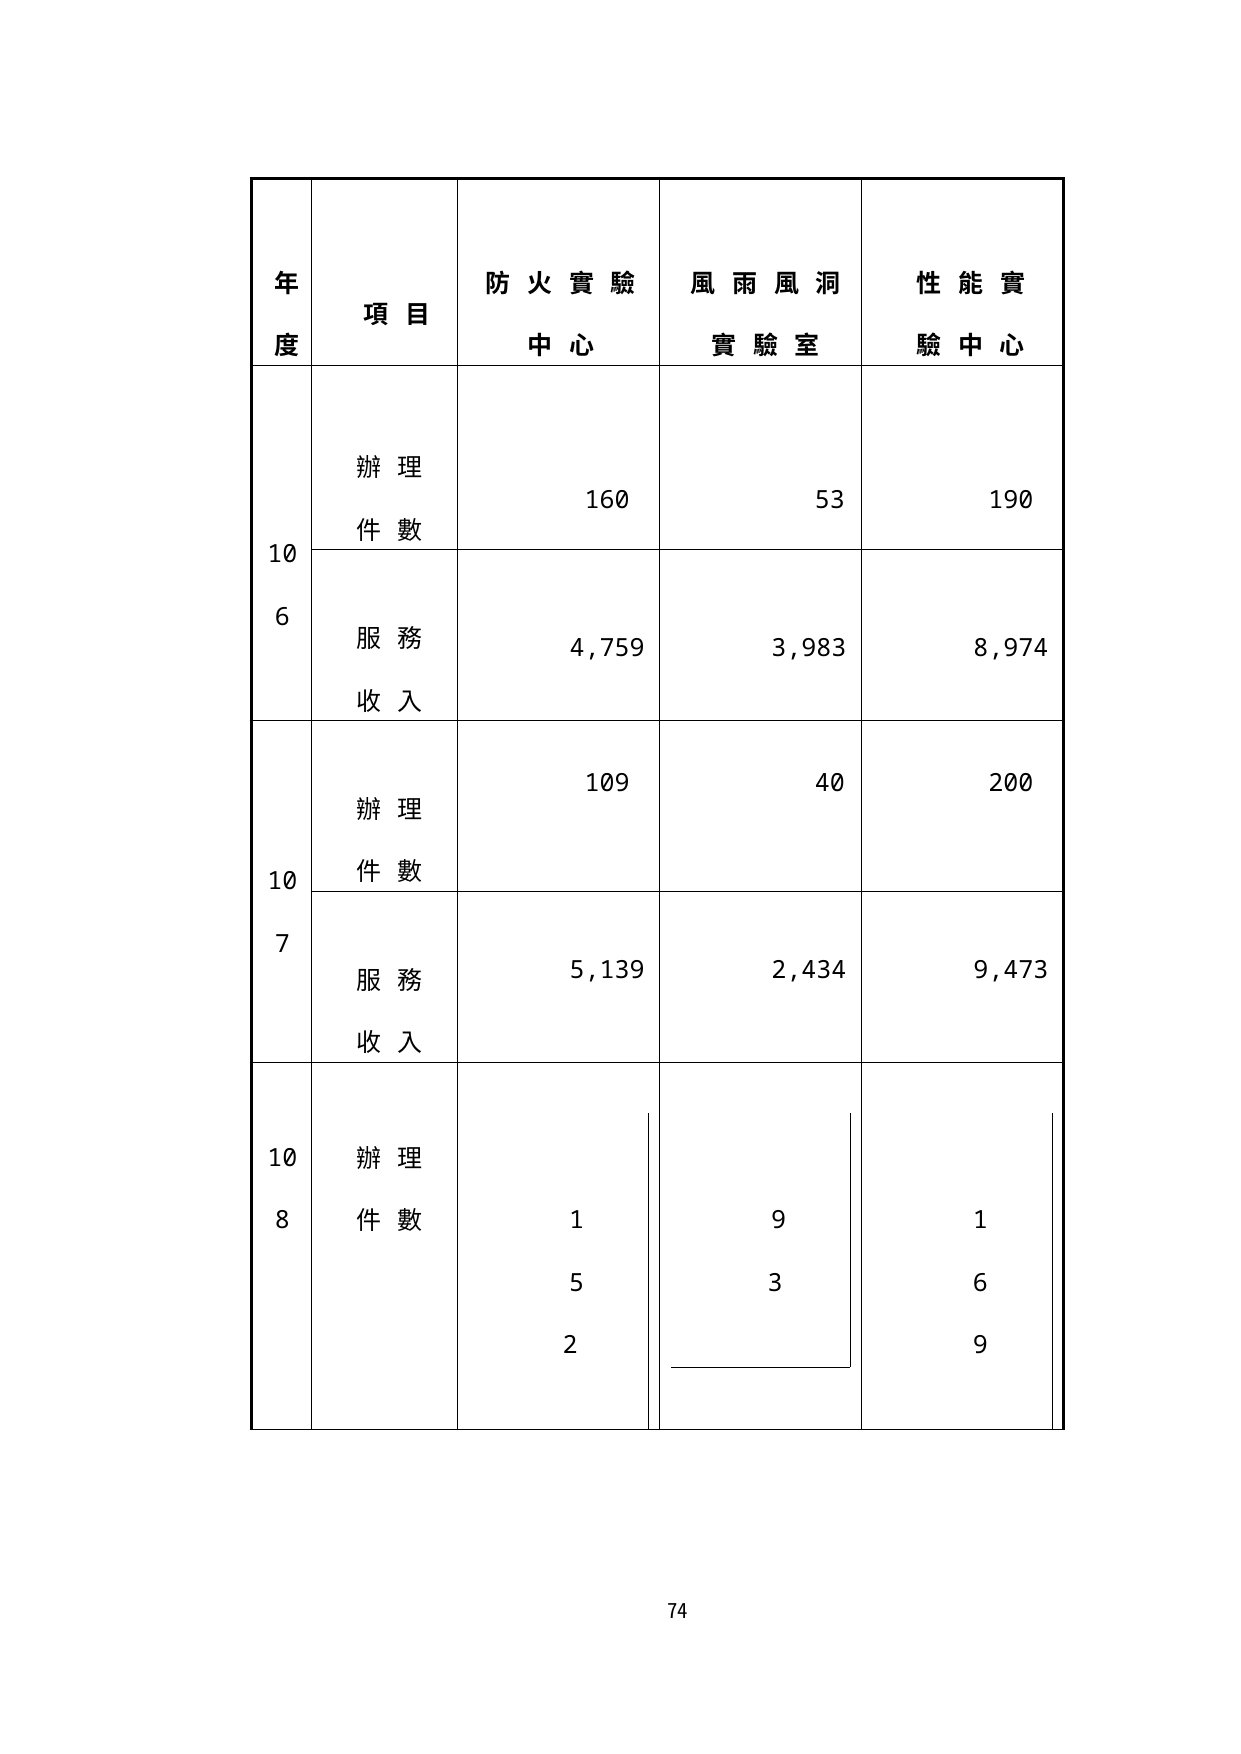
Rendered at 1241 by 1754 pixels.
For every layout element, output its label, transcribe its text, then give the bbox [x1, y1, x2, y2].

table_header 年度 [253, 180, 311, 365]
table_header 性能實驗中心 [862, 180, 1062, 365]
table_cell 5,139 [458, 892, 659, 1062]
table_cell 200 [862, 721, 1062, 891]
table_cell 93 [660, 1063, 861, 1429]
table_cell 服務收入 [312, 892, 457, 1062]
table_cell 106 [253, 366, 311, 720]
table_cell 3,983 [660, 550, 861, 720]
table_cell 108 [253, 1063, 311, 1429]
table_cell 160 [458, 366, 659, 549]
table_cell 辦理件數 [312, 721, 457, 891]
table_cell 107 [253, 721, 311, 1062]
table_header 防火實驗中心 [458, 180, 659, 365]
table_header 風雨風洞實驗室 [660, 180, 861, 365]
table_cell 服務收入 [312, 550, 457, 720]
table_cell 169 [862, 1063, 1062, 1429]
table_cell 辦理件數 [312, 366, 457, 549]
table_cell 2,434 [660, 892, 861, 1062]
table_cell 9,473 [862, 892, 1062, 1062]
table_cell 152 [458, 1063, 659, 1429]
table_cell 40 [660, 721, 861, 891]
table_cell 4,759 [458, 550, 659, 720]
table_cell 109 [458, 721, 659, 891]
table_header 項目 [312, 180, 457, 365]
table_cell 辦理件數 [312, 1063, 457, 1429]
table_cell 190 [862, 366, 1062, 549]
table_cell 53 [660, 366, 861, 549]
table_cell 8,974 [862, 550, 1062, 720]
